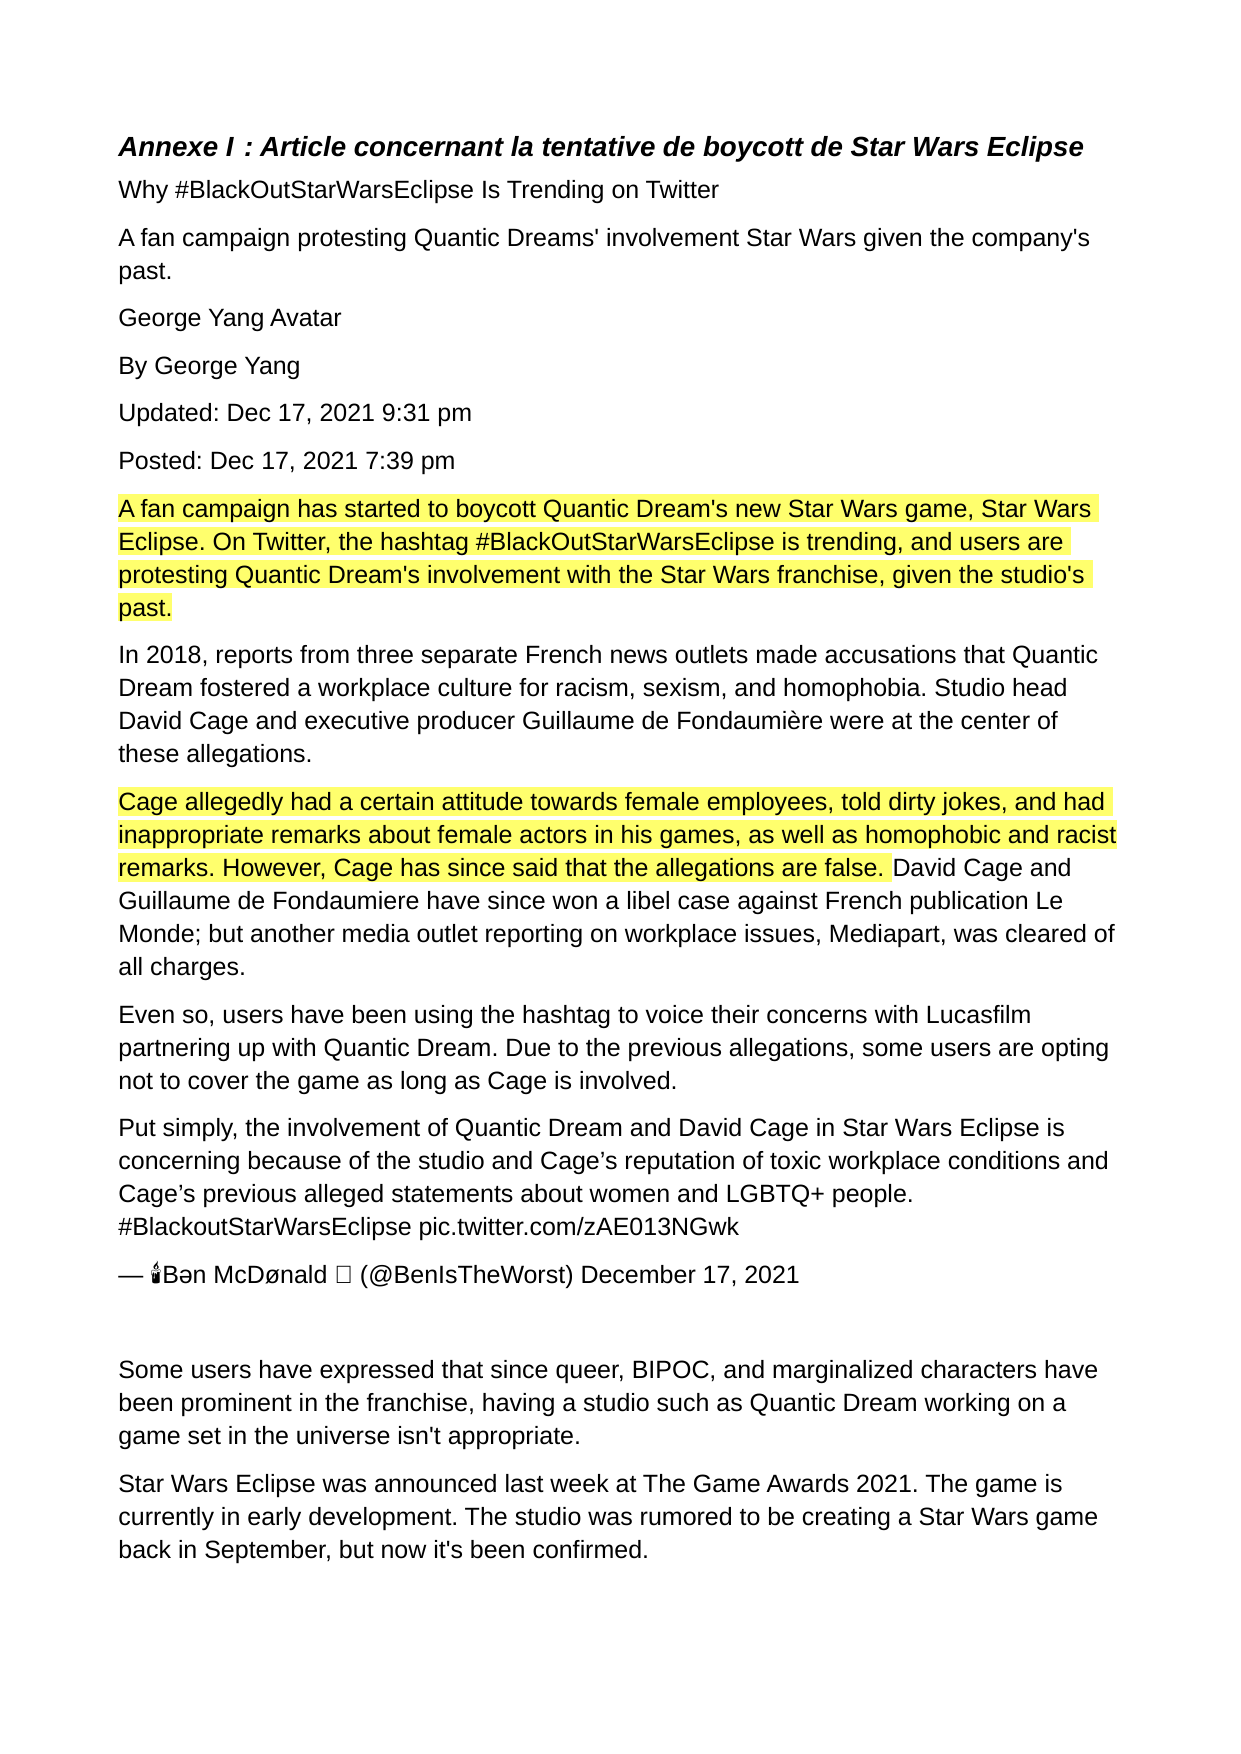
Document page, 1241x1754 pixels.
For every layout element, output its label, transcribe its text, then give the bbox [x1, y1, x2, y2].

text By George Yang [118, 351, 1122, 379]
text Why #BlackOutStarWarsEclipse Is Trending on Twitter [118, 175, 1122, 204]
text — 🕯Bən McDønald 📖 (@BenIsTheWorst) December 17, 2021 [118, 1260, 1122, 1289]
text In 2018, reports from three separate French news outlets made accusations that Quantic Dream fostered a workplace culture for racism, sexism, and homophobia. Studio head David Cage and executive producer Guillaume de Fondaumière were at the center of these allegations. [118, 640, 1122, 768]
text A fan campaign protesting Quantic Dreams' involvement Star Wars given the company's past. [118, 223, 1122, 284]
text George Yang Avatar [118, 303, 1122, 332]
text Cage allegedly had a certain attitude towards female employees, told dirty jokes, and had inappropriate remarks about female actors in his games, as well as homophobic and racist remarks. However, Cage has since said that the allegations are false. David Cage and Guillaume de Fondaumiere have since won a libel case against French publication Le Monde; but another media outlet reporting on workplace issues, Mediapart, was cleared of all charges. [118, 787, 1122, 981]
text Posted: Dec 17, 2021 7:39 pm [118, 446, 1122, 475]
subtitle Annexe I : Article concernant la tentative de boycott de Star Wars Eclipse [118, 131, 1122, 162]
text Star Wars Eclipse was announced last week at The Game Awards 2021. The game is currently in early development. The studio was rumored to be creating a Star Wars game back in September, but now it's been confirmed. [118, 1469, 1122, 1564]
text Put simply, the involvement of Quantic Dream and David Cage in Star Wars Eclipse is concerning because of the studio and Cage’s reputation of toxic workplace conditions and Cage’s previous alleged statements about women and LGBTQ+ people. #BlackoutStarWarsEclipse pic.twitter.com/zAE013NGwk [118, 1113, 1122, 1241]
text A fan campaign has started to boycott Quantic Dream's new Star Wars game, Star Wars Eclipse. On Twitter, the hashtag #BlackOutStarWarsEclipse is trending, and users are protesting Quantic Dream's involvement with the Star Wars franchise, given the studio's past. [118, 494, 1122, 621]
text Even so, users have been using the hashtag to voice their concerns with Lucasfilm partnering up with Quantic Dream. Due to the previous allegations, some users are opting not to cover the game as long as Cage is involved. [118, 1000, 1122, 1094]
text Updated: Dec 17, 2021 9:31 pm [118, 398, 1122, 427]
text Some users have expressed that since queer, BIPOC, and marginalized characters have been prominent in the franchise, having a studio such as Quantic Dream working on a game set in the universe isn't appropriate. [118, 1355, 1122, 1450]
